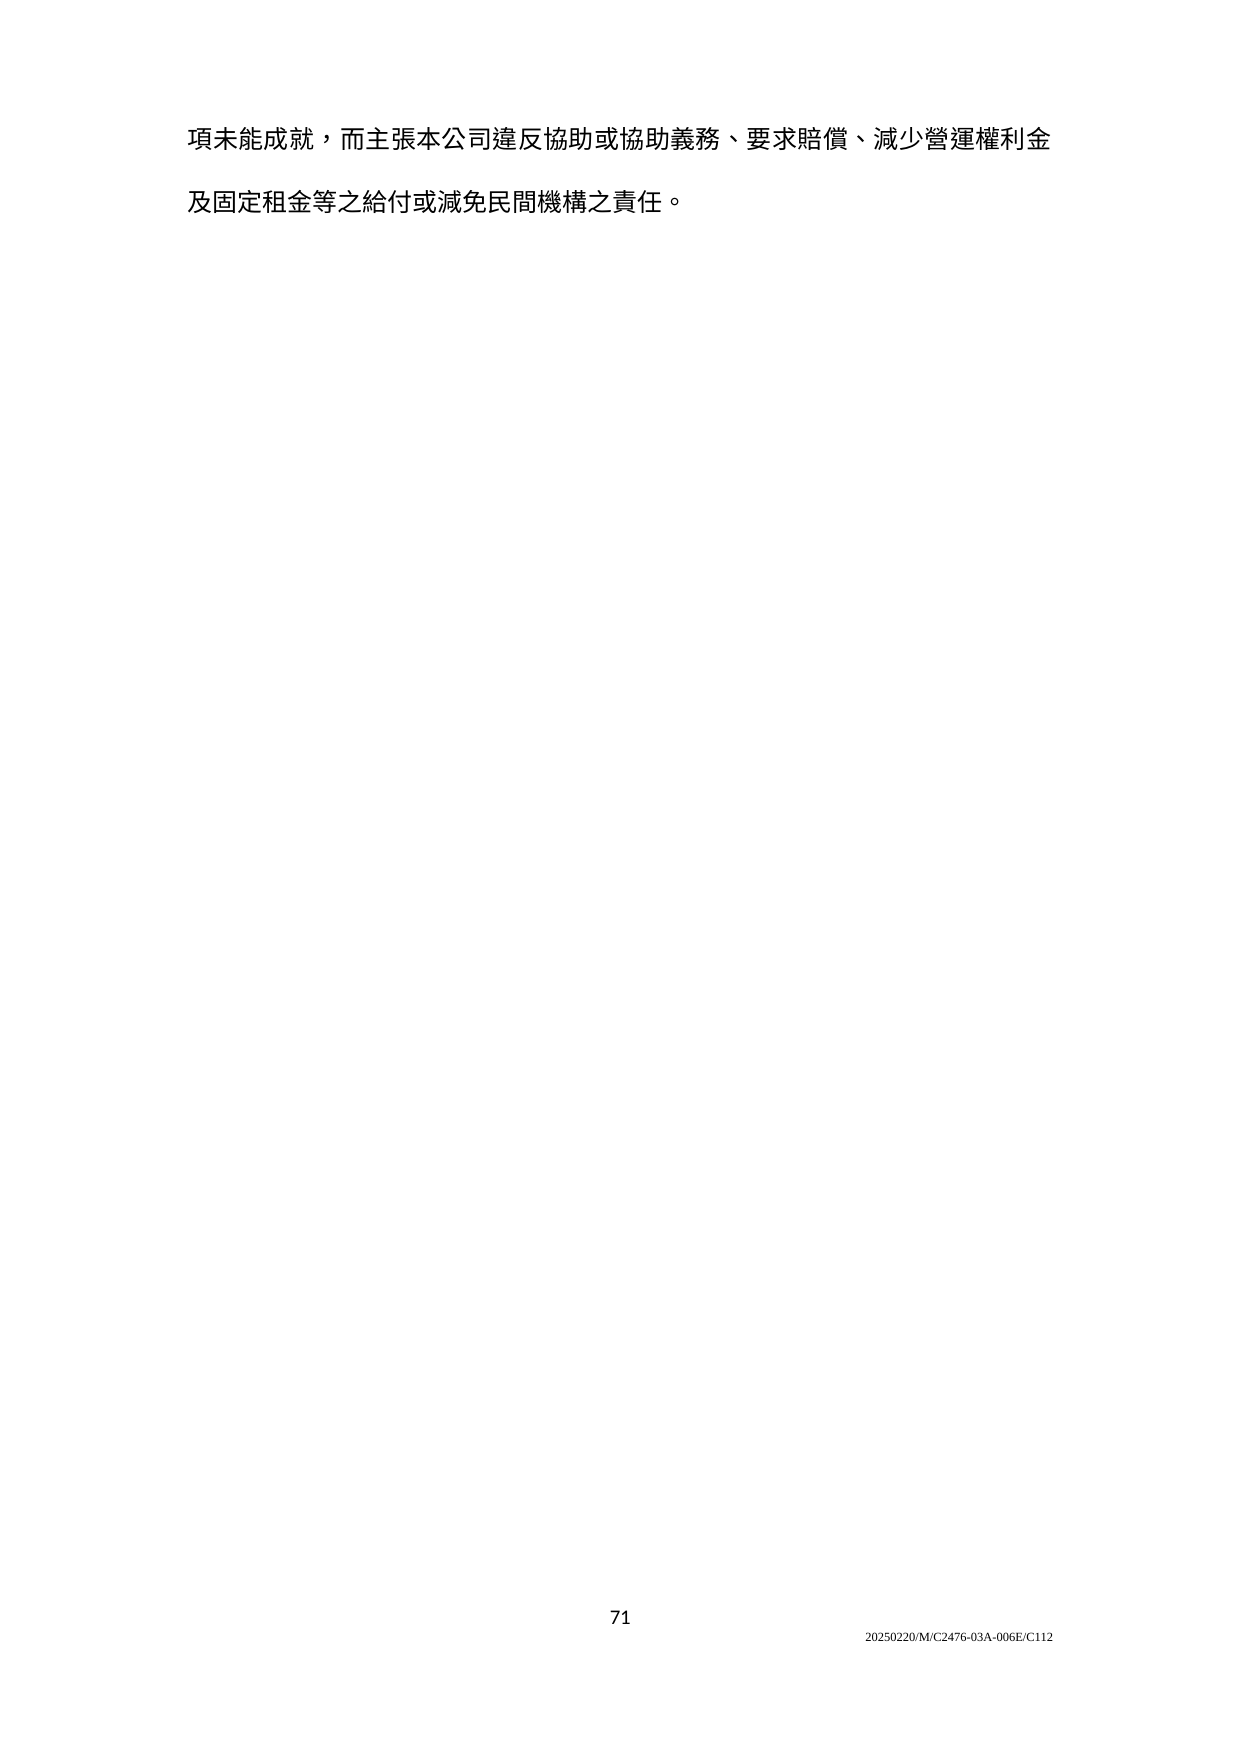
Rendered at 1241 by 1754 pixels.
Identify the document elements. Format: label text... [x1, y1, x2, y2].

text 項未能成就，而主張本公司違反協助或協助義務、要求賠償、減少營運權利金及固定租金等之給付或減免民間機構之責任。 [187, 96, 1053, 221]
